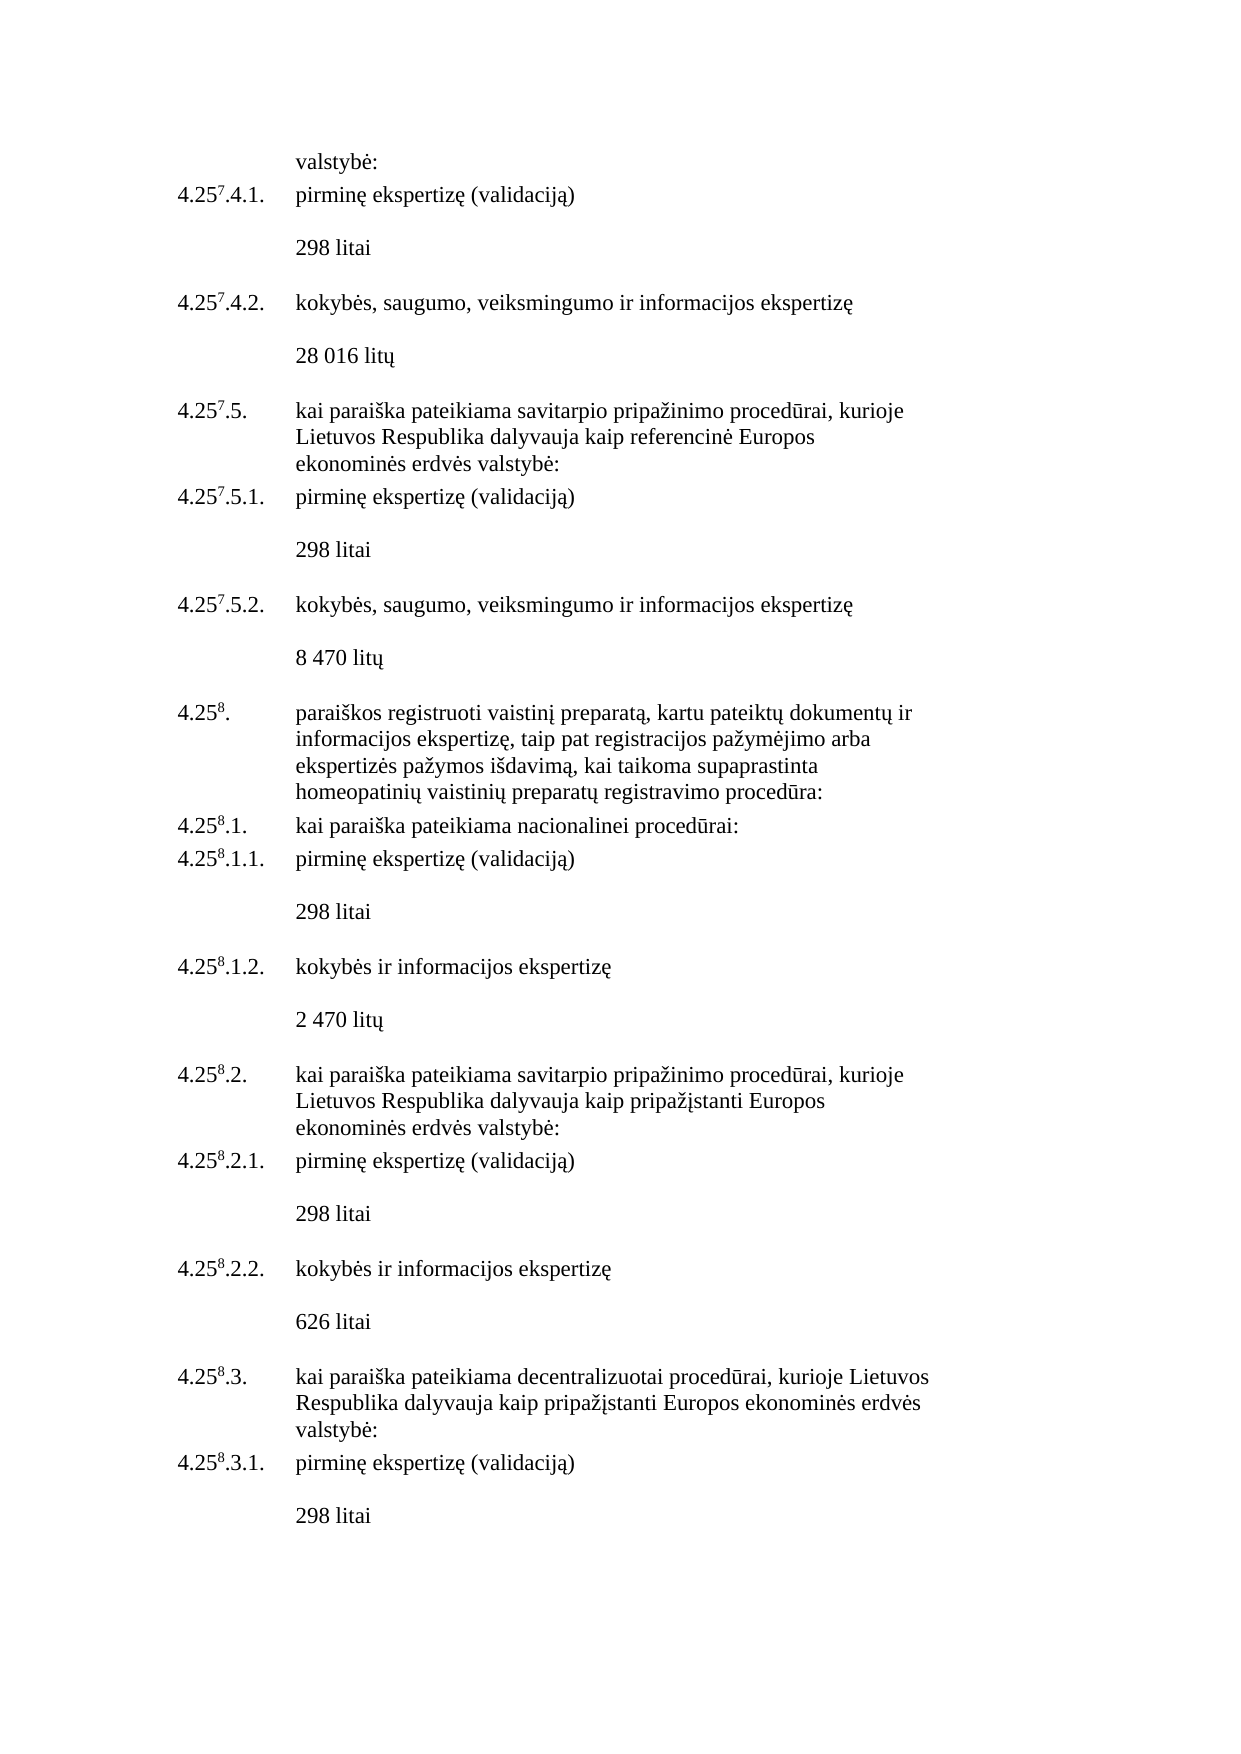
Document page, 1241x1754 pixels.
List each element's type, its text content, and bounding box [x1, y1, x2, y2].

text valstybė: [177, 1416, 930, 1442]
text 4.258.1.2. kokybės ir informacijos ekspertizę 2 470 litų [177, 953, 930, 1032]
text ekspertizės pažymos išdavimą, kai taikoma supaprastinta [177, 752, 930, 778]
text 4.257.4.2. kokybės, saugumo, veiksmingumo ir informacijos ekspertizę 28 016 litų [177, 289, 930, 368]
text ekonominės erdvės valstybė: [177, 1114, 930, 1140]
text 4.258.2.2. kokybės ir informacijos ekspertizę 626 litai [177, 1255, 930, 1334]
text 4.257.5.2. kokybės, saugumo, veiksmingumo ir informacijos ekspertizę 8 470 litų [177, 591, 930, 670]
text 4.257.5. kai paraiška pateikiama savitarpio pripažinimo procedūrai, kurioje [177, 397, 930, 423]
text 4.257.5.1. pirminę ekspertizę (validaciją) 298 litai [177, 483, 930, 562]
text informacijos ekspertizę, taip pat registracijos pažymėjimo arba [177, 725, 930, 752]
text 4.258.1. kai paraiška pateikiama nacionalinei procedūrai: [177, 812, 930, 838]
text homeopatinių vaistinių preparatų registravimo procedūra: [177, 778, 930, 804]
text 4.258.2.1. pirminę ekspertizę (validaciją) 298 litai [177, 1147, 930, 1226]
text Respublika dalyvauja kaip pripažįstanti Europos ekonominės erdvės [177, 1389, 930, 1416]
text 4.258. paraiškos registruoti vaistinį preparatą, kartu pateiktų dokumentų ir [177, 699, 930, 725]
text 4.258.3. kai paraiška pateikiama decentralizuotai procedūrai, kurioje Lietuvos [177, 1363, 930, 1389]
text Lietuvos Respublika dalyvauja kaip referencinė Europos [177, 423, 930, 450]
text 4.258.3.1. pirminę ekspertizę (validaciją) 298 litai [177, 1449, 930, 1528]
text ekonominės erdvės valstybė: [177, 450, 930, 476]
text 4.258.1.1. pirminę ekspertizę (validaciją) 298 litai [177, 845, 930, 924]
text valstybė: [177, 148, 930, 174]
text Lietuvos Respublika dalyvauja kaip pripažįstanti Europos [177, 1087, 930, 1114]
text 4.258.2. kai paraiška pateikiama savitarpio pripažinimo procedūrai, kurioje [177, 1061, 930, 1087]
text 4.257.4.1. pirminę ekspertizę (validaciją) 298 litai [177, 181, 930, 260]
